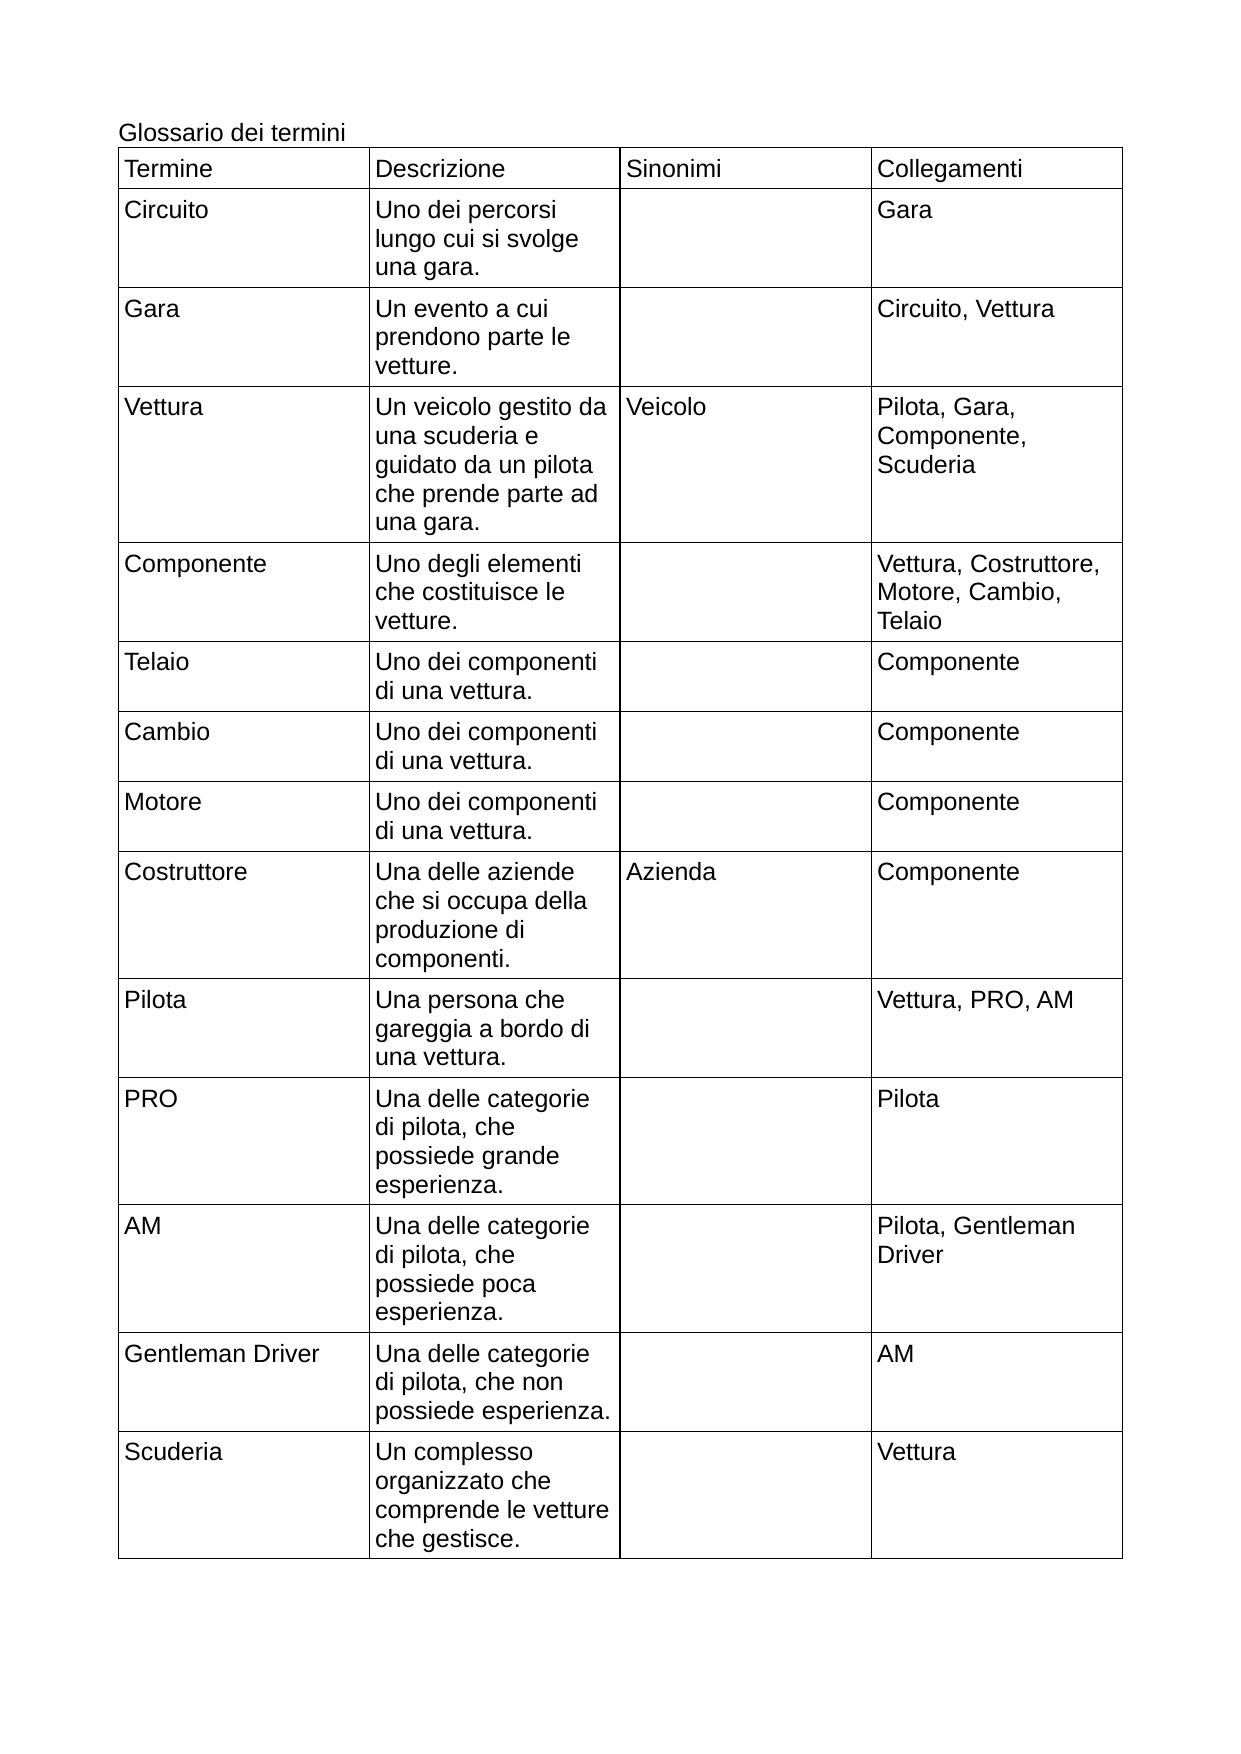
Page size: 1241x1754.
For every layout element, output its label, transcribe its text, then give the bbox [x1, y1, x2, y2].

table_header Descrizione [370, 148, 619, 188]
table_cell Pilota [872, 1078, 1122, 1204]
table_cell PRO [119, 1078, 369, 1204]
table_header Termine [119, 148, 369, 188]
table_cell Uno dei componenti di una vettura. [370, 782, 619, 851]
table_cell [621, 979, 871, 1077]
table_cell Gentleman Driver [119, 1333, 369, 1431]
table_cell Una delle categorie di pilota, che possiede poca esperienza. [370, 1205, 619, 1332]
table_cell Veicolo [621, 387, 871, 542]
table_header Sinonimi [621, 148, 871, 188]
table_cell Circuito [119, 189, 369, 287]
table_cell Vettura [119, 387, 369, 542]
table_cell Gara [872, 189, 1122, 287]
table_cell Un veicolo gestito da una scuderia e guidato da un pilota che prende parte ad una gara. [370, 387, 619, 542]
table_cell Pilota, Gara, Componente, Scuderia [872, 387, 1122, 542]
table_cell Una delle categorie di pilota, che non possiede esperienza. [370, 1333, 619, 1431]
table_cell Un complesso organizzato che comprende le vetture che gestisce. [370, 1432, 619, 1558]
table_cell Uno dei percorsi lungo cui si svolge una gara. [370, 189, 619, 287]
table_cell [621, 782, 871, 851]
table_cell Uno degli elementi che costituisce le vetture. [370, 543, 619, 641]
table_cell Pilota, Gentleman Driver [872, 1205, 1122, 1332]
table_cell Componente [872, 782, 1122, 851]
table_cell [621, 712, 871, 781]
table_cell Costruttore [119, 852, 369, 978]
table_cell Cambio [119, 712, 369, 781]
table_header Collegamenti [872, 148, 1122, 188]
table_cell Un evento a cui prendono parte le vetture. [370, 288, 619, 386]
table_cell Una persona che gareggia a bordo di una vettura. [370, 979, 619, 1077]
table_cell [621, 543, 871, 641]
table_cell [621, 642, 871, 711]
table_cell Componente [872, 712, 1122, 781]
table_cell Una delle aziende che si occupa della produzione di componenti. [370, 852, 619, 978]
table_cell Telaio [119, 642, 369, 711]
table_cell [621, 189, 871, 287]
table_cell [621, 288, 871, 386]
table_cell AM [119, 1205, 369, 1332]
table_cell Vettura, PRO, AM [872, 979, 1122, 1077]
table_cell Componente [872, 852, 1122, 978]
table_cell Uno dei componenti di una vettura. [370, 712, 619, 781]
table_cell Vettura, Costruttore, Motore, Cambio, Telaio [872, 543, 1122, 641]
table_cell Una delle categorie di pilota, che possiede grande esperienza. [370, 1078, 619, 1204]
table_cell Scuderia [119, 1432, 369, 1558]
table_cell [621, 1205, 871, 1332]
table_cell [621, 1432, 871, 1558]
table_cell Componente [872, 642, 1122, 711]
table_cell Azienda [621, 852, 871, 978]
table_cell Gara [119, 288, 369, 386]
table_cell Componente [119, 543, 369, 641]
table_cell Uno dei componenti di una vettura. [370, 642, 619, 711]
table_cell Vettura [872, 1432, 1122, 1558]
table_cell AM [872, 1333, 1122, 1431]
table_cell Motore [119, 782, 369, 851]
table_cell [621, 1078, 871, 1204]
table_cell [621, 1333, 871, 1431]
text Glossario dei termini [118, 118, 1122, 147]
table_cell Circuito, Vettura [872, 288, 1122, 386]
table_cell Pilota [119, 979, 369, 1077]
